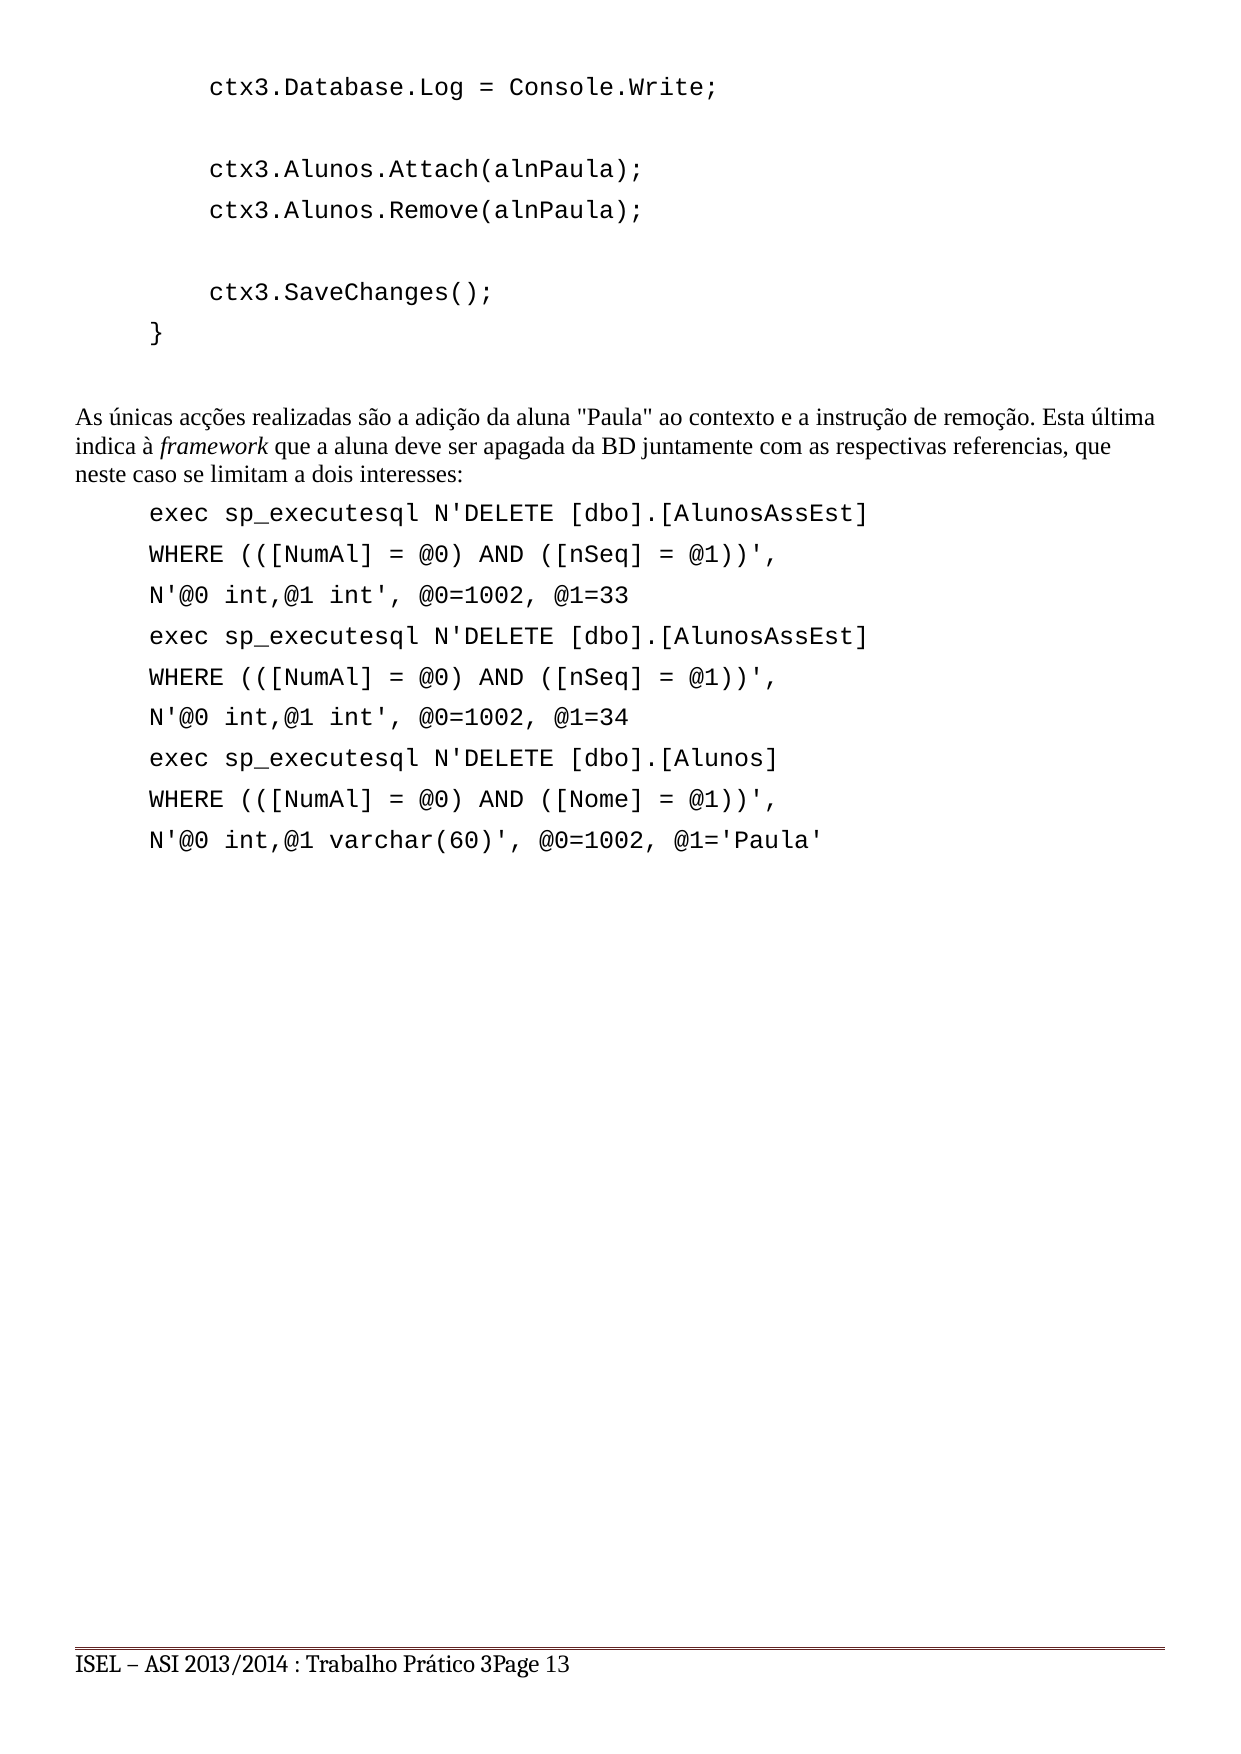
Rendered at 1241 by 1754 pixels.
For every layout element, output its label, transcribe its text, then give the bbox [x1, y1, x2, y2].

text N'@0 int,@1 int', @0=1002, @1=33 [149, 582, 1165, 611]
text exec sp_executesql N'DELETE [dbo].[AlunosAssEst] [149, 623, 1165, 652]
text As únicas acções realizadas são a adição da aluna "Paula" ao contexto e a instrução de remoção. Esta última indica à framework que a aluna deve ser apagada da BD juntamente com as respectivas referencias, que neste caso se limitam a dois interesses: [75, 402, 1165, 488]
text N'@0 int,@1 varchar(60)', @0=1002, @1='Paula' [149, 827, 1165, 856]
text ctx3.Alunos.Attach(alnPaula); [149, 157, 1165, 185]
text exec sp_executesql N'DELETE [dbo].[Alunos] [149, 746, 1165, 774]
text ctx3.SaveChanges(); [149, 279, 1165, 307]
text ctx3.Alunos.Remove(alnPaula); [149, 197, 1165, 226]
text N'@0 int,@1 int', @0=1002, @1=34 [149, 705, 1165, 733]
text WHERE (([NumAl] = @0) AND ([nSeq] = @1))', [149, 542, 1165, 570]
text WHERE (([NumAl] = @0) AND ([Nome] = @1))', [149, 787, 1165, 815]
text WHERE (([NumAl] = @0) AND ([nSeq] = @1))', [149, 664, 1165, 692]
text exec sp_executesql N'DELETE [dbo].[AlunosAssEst] [149, 501, 1165, 529]
text ctx3.Database.Log = Console.Write; [149, 75, 1165, 103]
text } [149, 320, 1165, 348]
